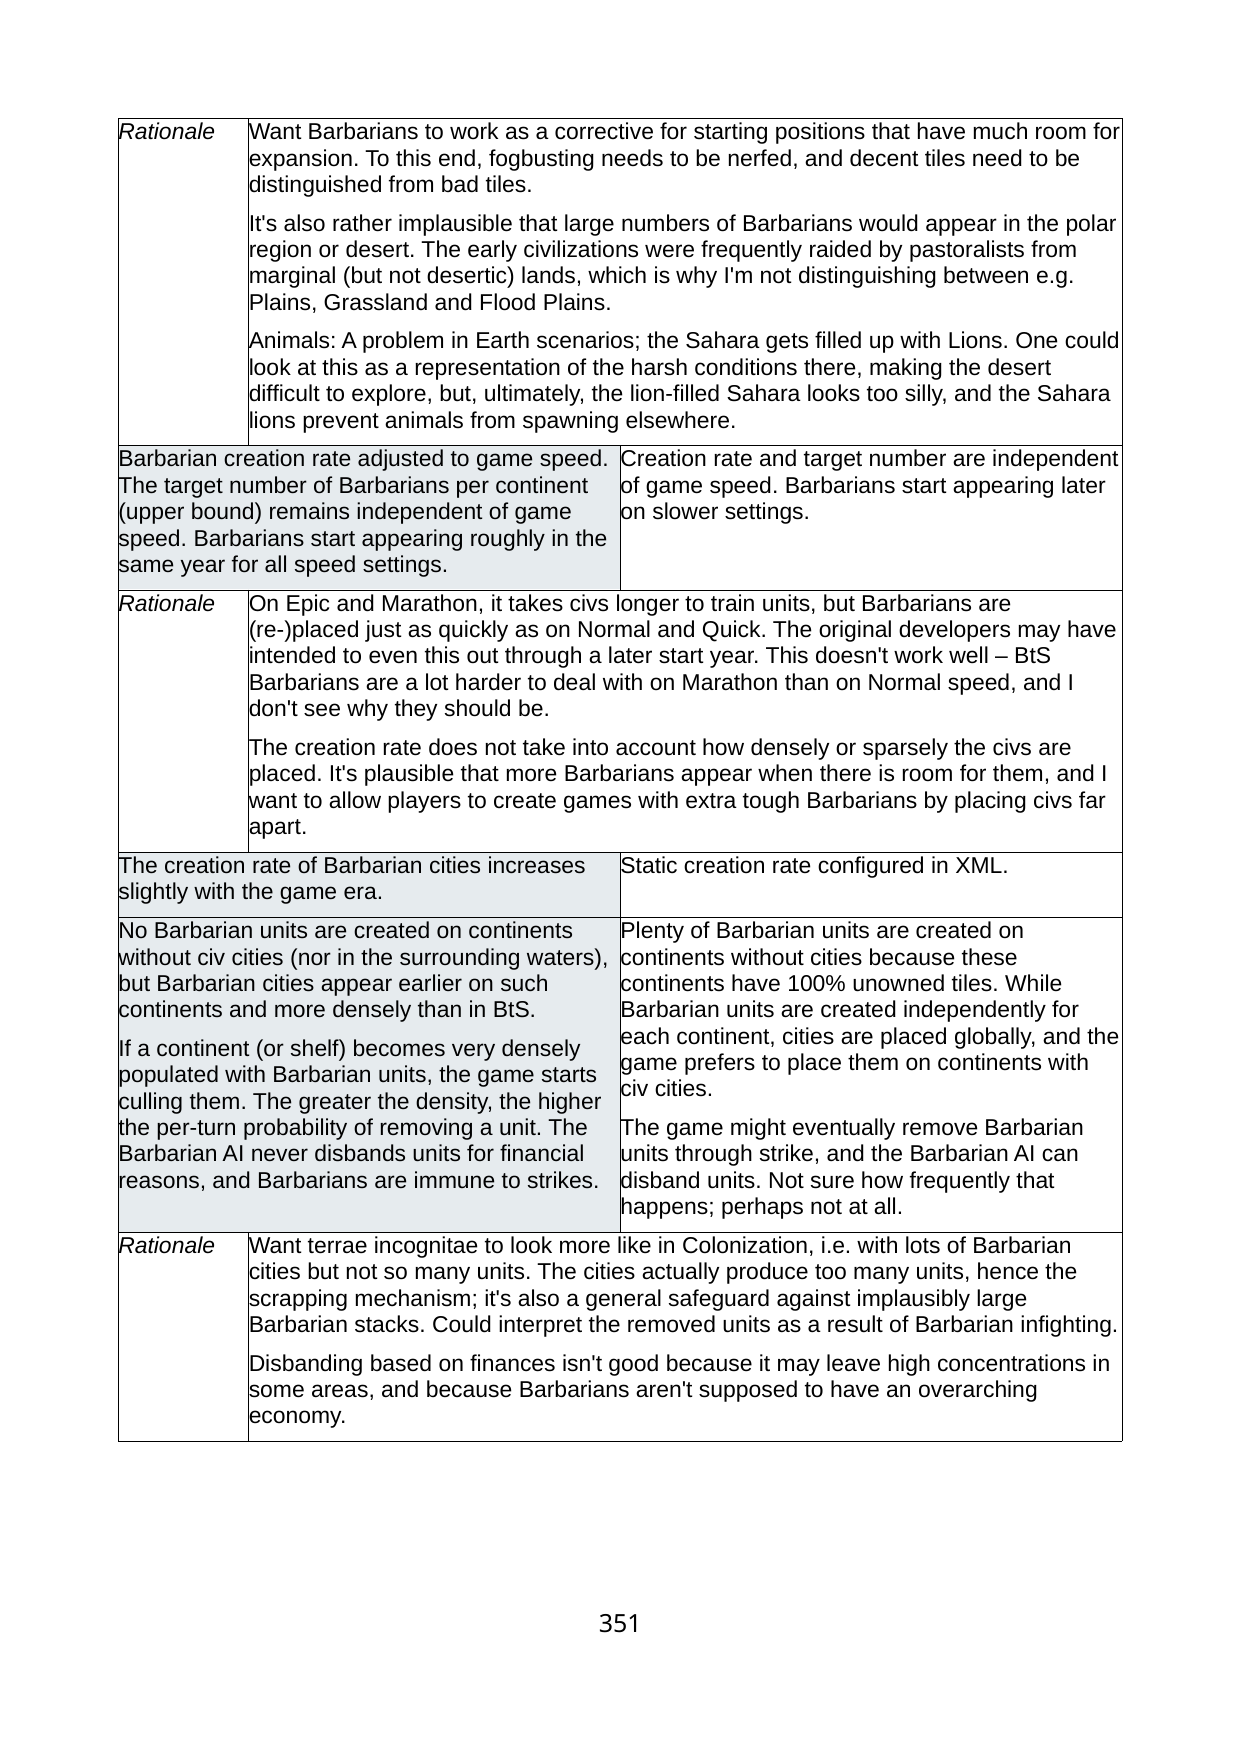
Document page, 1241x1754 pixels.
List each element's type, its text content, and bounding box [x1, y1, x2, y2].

table_cell Rationale [119, 591, 248, 852]
table_cell No Barbarian units are created on continents without civ cities (nor in the surrounding waters), but Barbarian cities appear earlier on such continents and more densely than in BtS. If a continent (or shelf) becomes very densely populated with Barbarian units, the game starts culling them. The greater the density, the higher the per-turn probability of removing a unit. The Barbarian AI never disbands units for financial reasons, and Barbarians are immune to strikes. [119, 918, 620, 1232]
table_cell Rationale [119, 1233, 248, 1441]
table_cell Rationale [119, 119, 248, 445]
table_cell Static creation rate configured in XML. [621, 853, 1122, 917]
table_cell On Epic and Marathon, it takes civs longer to train units, but Barbarians are (re-)placed just as quickly as on Normal and Quick. The original developers may have intended to even this out through a later start year. This doesn't work well – BtS Barbarians are a lot harder to deal with on Marathon than on Normal speed, and I don't see why they should be. The creation rate does not take into account how densely or sparsely the civs are placed. It's plausible that more Barbarians appear when there is room for them, and I want to allow players to create games with extra tough Barbarians by placing civs far apart. [249, 591, 1122, 852]
table_cell Want Barbarians to work as a corrective for starting positions that have much room for expansion. To this end, fogbusting needs to be nerfed, and decent tiles need to be distinguished from bad tiles. It's also rather implausible that large numbers of Barbarians would appear in the polar region or desert. The early civilizations were frequently raided by pastoralists from marginal (but not desertic) lands, which is why I'm not distinguishing between e.g. Plains, Grassland and Flood Plains. Animals: A problem in Earth scenarios; the Sahara gets filled up with Lions. One could look at this as a representation of the harsh conditions there, making the desert difficult to explore, but, ultimately, the lion-filled Sahara looks too silly, and the Sahara lions prevent animals from spawning elsewhere. [249, 119, 1122, 445]
table_cell Creation rate and target number are independent of game speed. Barbarians start appearing later on slower settings. [621, 446, 1122, 589]
table_cell The creation rate of Barbarian cities increases slightly with the game era. [119, 853, 620, 917]
table_cell Plenty of Barbarian units are created on continents without cities because these continents have 100% unowned tiles. While Barbarian units are created independently for each continent, cities are placed globally, and the game prefers to place them on continents with civ cities. The game might eventually remove Barbarian units through strike, and the Barbarian AI can disband units. Not sure how frequently that happens; perhaps not at all. [621, 918, 1122, 1232]
table_cell Barbarian creation rate adjusted to game speed. The target number of Barbarians per continent (upper bound) remains independent of game speed. Barbarians start appearing roughly in the same year for all speed settings. [119, 446, 620, 589]
table_cell Want terrae incognitae to look more like in Colonization, i.e. with lots of Barbarian cities but not so many units. The cities actually produce too many units, hence the scrapping mechanism; it's also a general safeguard against implausibly large Barbarian stacks. Could interpret the removed units as a result of Barbarian infighting. Disbanding based on finances isn't good because it may leave high concentrations in some areas, and because Barbarians aren't supposed to have an overarching economy. [249, 1233, 1122, 1441]
